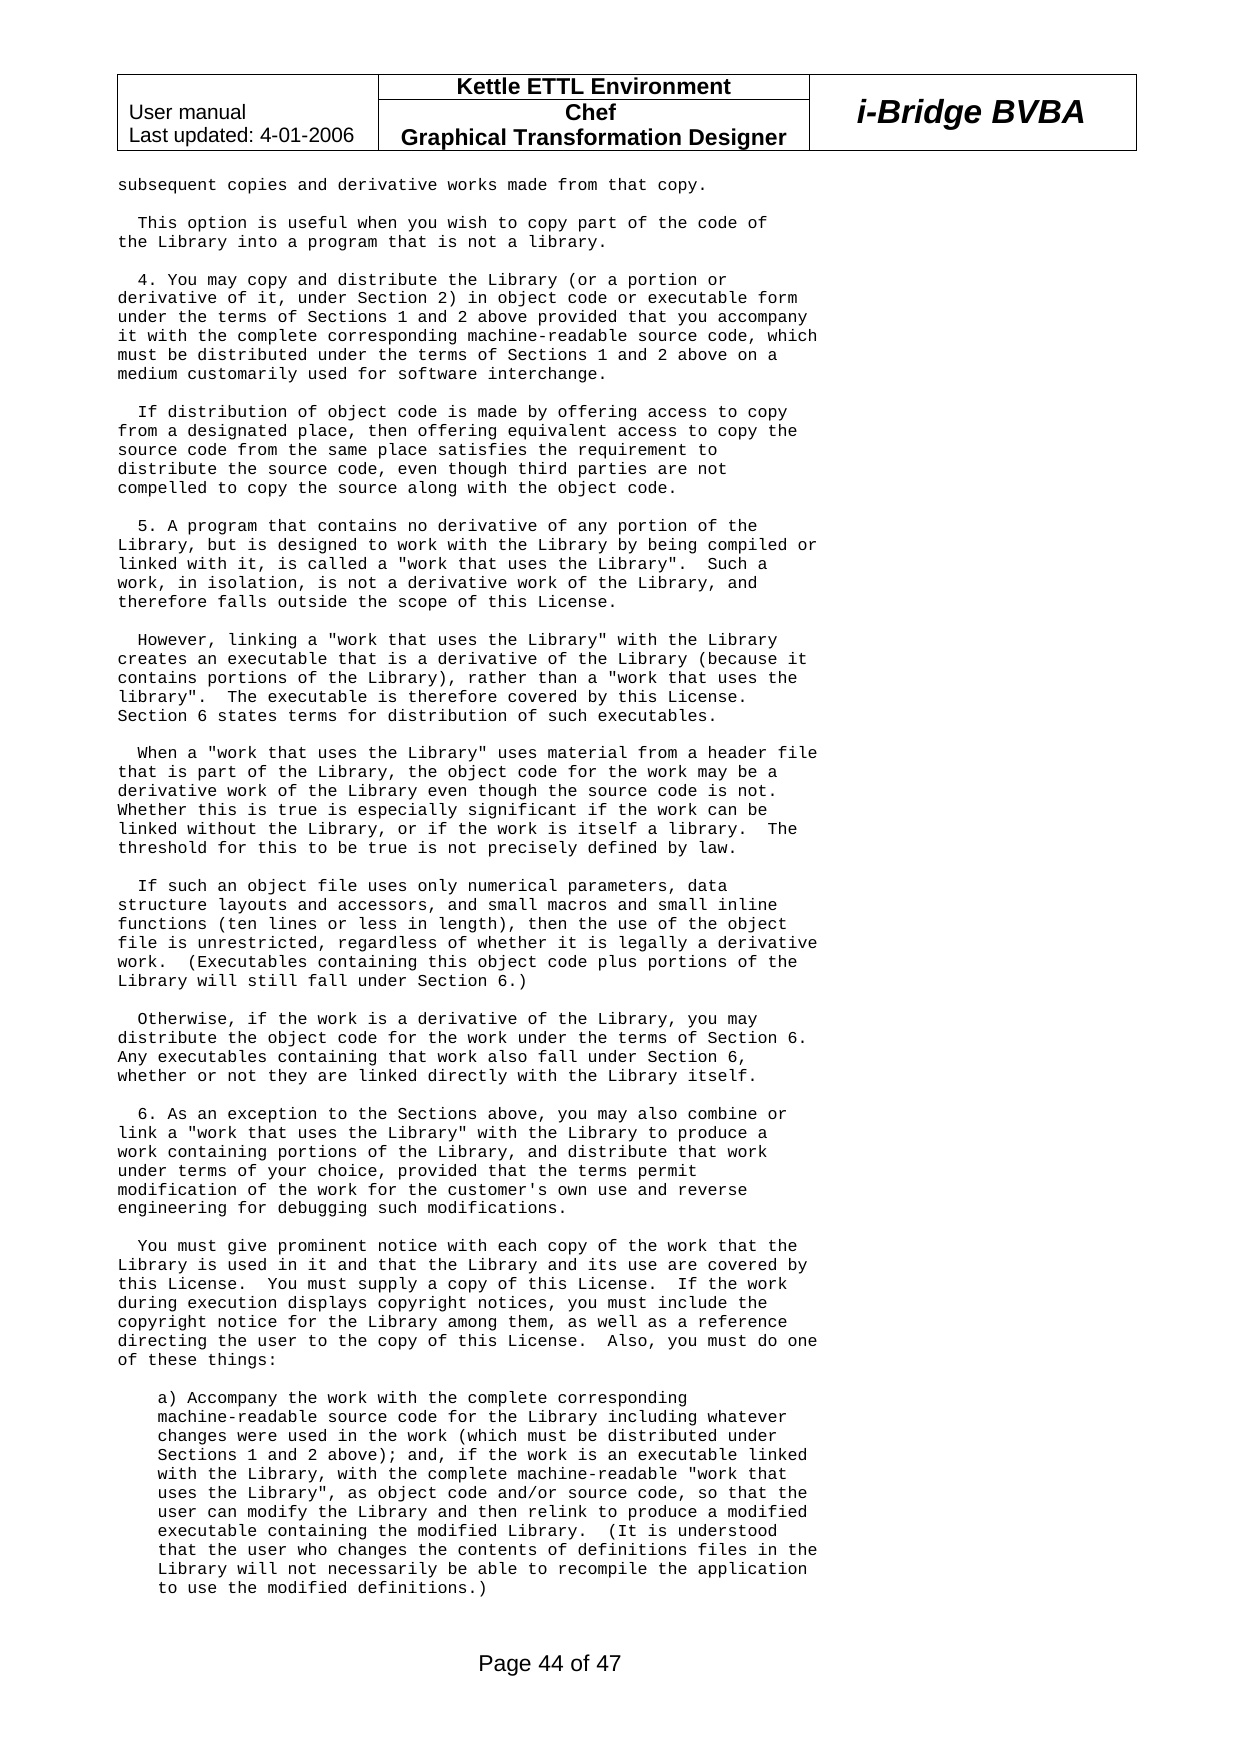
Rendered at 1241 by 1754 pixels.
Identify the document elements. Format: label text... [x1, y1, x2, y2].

text subsequent copies and derivative works made from that copy. This option is useful when you wish to copy part of the code of the Library into a program that is not a library. 4. You may copy and distribute the Library (or a portion or derivative of it, under Section 2) in object code or executable form under the terms of Sections 1 and 2 above provided that you accompany it with the complete corresponding machine-readable source code, which must be distributed under the terms of Sections 1 and 2 above on a medium customarily used for software interchange. If distribution of object code is made by offering access to copy from a designated place, then offering equivalent access to copy the source code from the same place satisfies the requirement to distribute the source code, even though third parties are not compelled to copy the source along with the object code. 5. A program that contains no derivative of any portion of the Library, but is designed to work with the Library by being compiled or linked with it, is called a "work that uses the Library". Such a work, in isolation, is not a derivative work of the Library, and therefore falls outside the scope of this License. However, linking a "work that uses the Library" with the Library creates an executable that is a derivative of the Library (because it contains portions of the Library), rather than a "work that uses the library". The executable is therefore covered by this License. Section 6 states terms for distribution of such executables. When a "work that uses the Library" uses material from a header file that is part of the Library, the object code for the work may be a derivative work of the Library even though the source code is not. Whether this is true is especially significant if the work can be linked without the Library, or if the work is itself a library. The threshold for this to be true is not precisely defined by law. If such an object file uses only numerical parameters, data structure layouts and accessors, and small macros and small inline functions (ten lines or less in length), then the use of the object file is unrestricted, regardless of whether it is legally a derivative work. (Executables containing this object code plus portions of the Library will still fall under Section 6.) Otherwise, if the work is a derivative of the Library, you may distribute the object code for the work under the terms of Section 6. Any executables containing that work also fall under Section 6, whether or not they are linked directly with the Library itself. 6. As an exception to the Sections above, you may also combine or link a "work that uses the Library" with the Library to produce a work containing portions of the Library, and distribute that work under terms of your choice, provided that the terms permit modification of the work for the customer's own use and reverse engineering for debugging such modifications. You must give prominent notice with each copy of the work that the Library is used in it and that the Library and its use are covered by this License. You must supply a copy of this License. If the work during execution displays copyright notices, you must include the copyright notice for the Library among them, as well as a reference directing the user to the copy of this License. Also, you must do one of these things: a) Accompany the work with the complete corresponding machine-readable source code for the Library including whatever changes were used in the work (which must be distributed under Sections 1 and 2 above); and, if the work is an executable linked with the Library, with the complete machine-readable "work that uses the Library", as object code and/or source code, so that the user can modify the Library and then relink to produce a modified executable containing the modified Library. (It is understood that the user who changes the contents of definitions files in the Library will not necessarily be able to recompile the application to use the modified definitions.) [117, 176, 1137, 1598]
